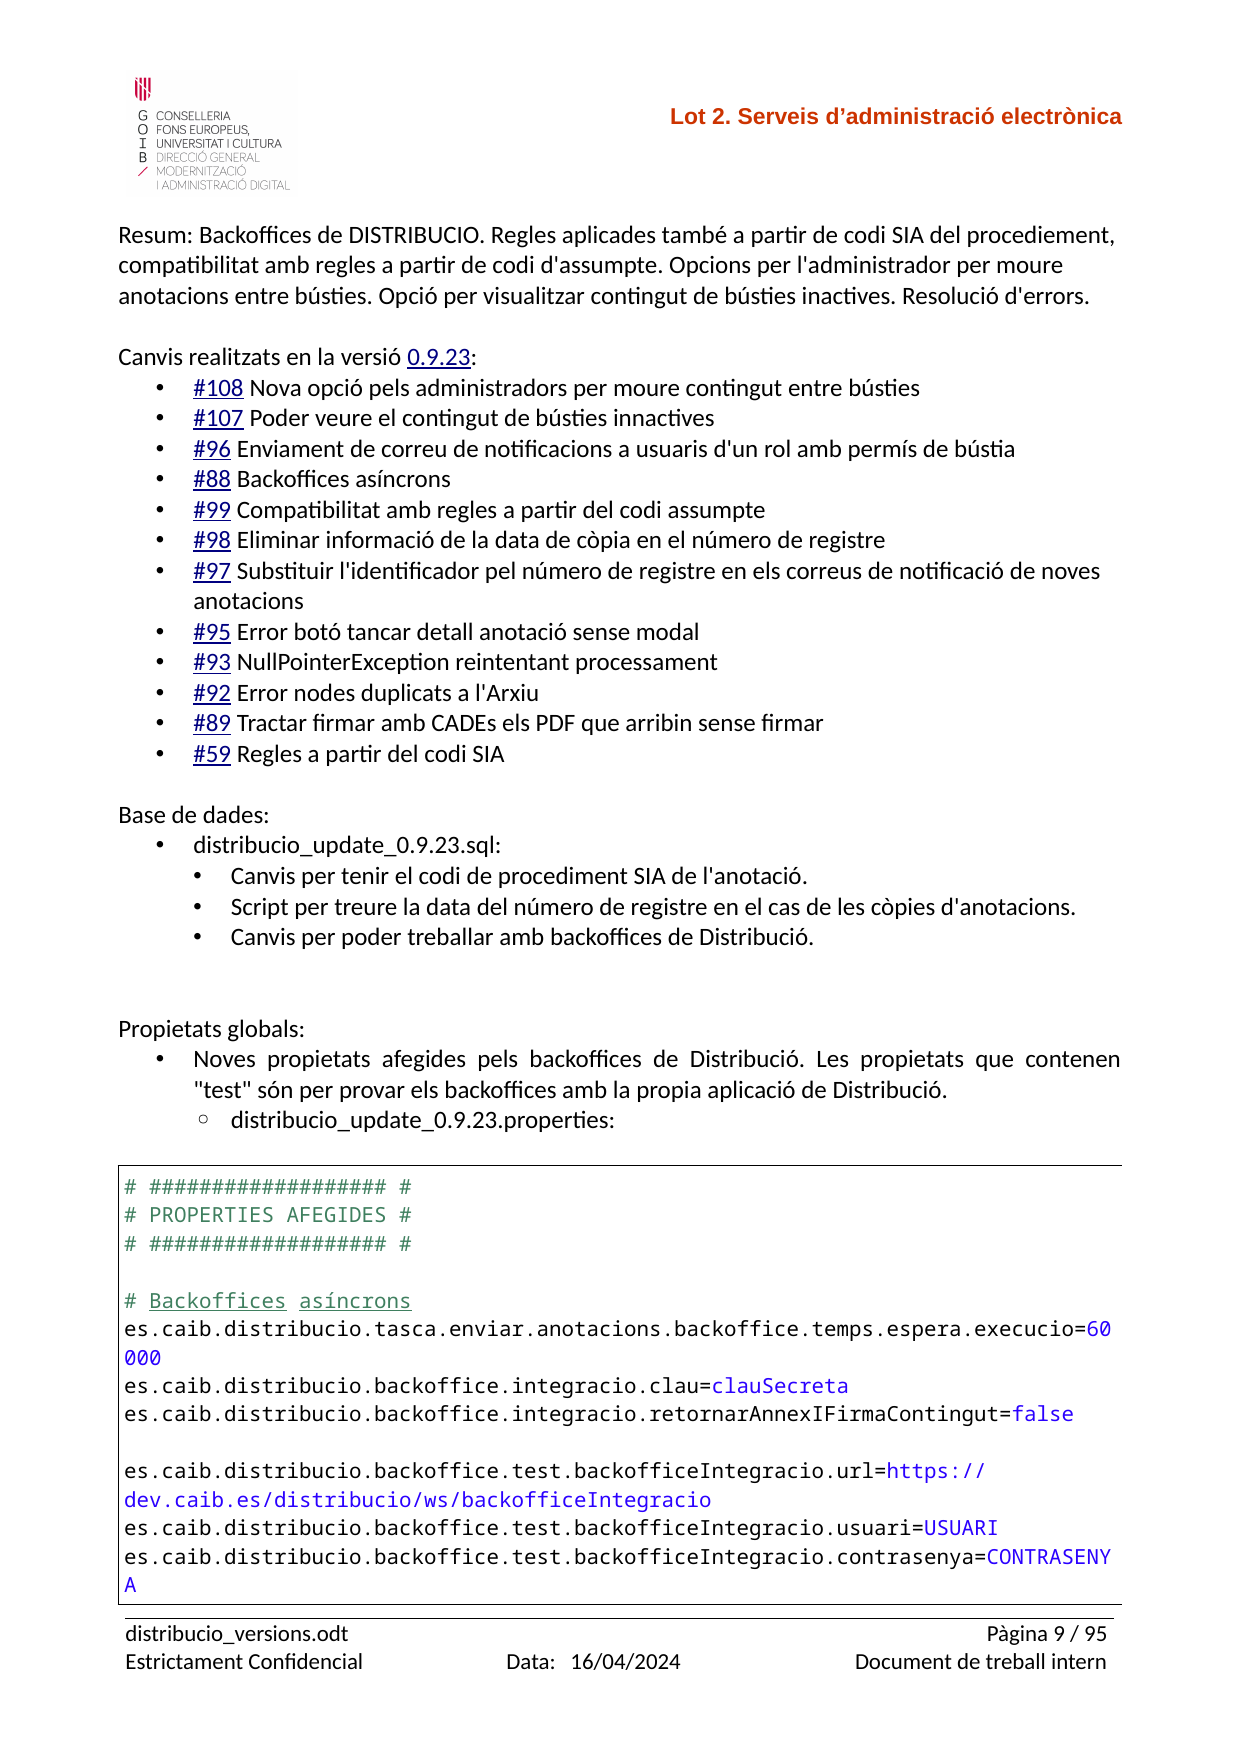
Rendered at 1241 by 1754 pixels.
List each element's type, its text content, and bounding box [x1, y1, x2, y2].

list distribucio_update_0.9.23.properties: [193, 1104, 1122, 1135]
list Script per treure la data del número de registre en el cas de les còpies d'anotacions. [193, 891, 1122, 921]
list Canvis per poder treballar amb backoffices de Distribució. [193, 921, 1122, 952]
picture [126, 70, 299, 197]
list #59 Regles a partir del codi SIA [156, 738, 1122, 768]
list Canvis per tenir el codi de procediment SIA de l'anotació. [193, 860, 1122, 891]
list #88 Backoffices asíncrons [156, 463, 1122, 494]
list #99 Compatibilitat amb regles a partir del codi assumpte [156, 494, 1122, 524]
list #108 Nova opció pels administradors per moure contingut entre bústies [156, 372, 1122, 402]
text Canvis realitzats en la versió 0.9.23: [118, 341, 1122, 372]
list #89 Tractar firmar amb CADEs els PDF que arribin sense firmar [156, 707, 1122, 738]
list #92 Error nodes duplicats a l'Arxiu [156, 677, 1122, 707]
text Propietats globals: [118, 1013, 1122, 1043]
text Resum: Backoffices de DISTRIBUCIO. Regles aplicades també a partir de codi SIA del procediement, compatibilitat amb regles a partir de codi d'assumpte. Opcions per l'administrador per moure anotacions entre bústies. Opció per visualitzar contingut de bústies inactives. Resolució d'errors. [118, 219, 1122, 311]
list #97 Substituir l'identificador pel número de registre en els correus de notificació de noves anotacions [156, 555, 1122, 616]
list #93 NullPointerException reintentant processament [156, 646, 1122, 677]
list #95 Error botó tancar detall anotació sense modal [156, 616, 1122, 646]
list #96 Enviament de correu de notificacions a usuaris d'un rol amb permís de bústia [156, 433, 1122, 463]
list distribucio_update_0.9.23.sql: [156, 829, 1122, 860]
list #107 Poder veure el contingut de bústies innactives [156, 402, 1122, 433]
table_header # ################### # # PROPERTIES AFEGIDES # # ################### # # Backoffices asíncrons es.caib.distribucio.tasca.enviar.anotacions.backoffice.temps.espera.execucio=60000 es.caib.distribucio.backoffice.integracio.clau=clauSecreta es.caib.distribucio.backoffice.integracio.retornarAnnexIFirmaContingut=false es.caib.distribucio.backoffice.test.backofficeIntegracio.url=https://dev.caib.es/distribucio/ws/backofficeIntegracio es.caib.distribucio.backoffice.test.backofficeIntegracio.usuari=USUARI es.caib.distribucio.backoffice.test.backofficeIntegracio.contrasenya=CONTRASENYA [119, 1166, 1122, 1604]
text Base de dades: [118, 799, 1122, 829]
list Noves propietats afegides pels backoffices de Distribució. Les propietats que contenen "test" són per provar els backoffices amb la propia aplicació de Distribució. [156, 1043, 1122, 1104]
list #98 Eliminar informació de la data de còpia en el número de registre [156, 524, 1122, 555]
